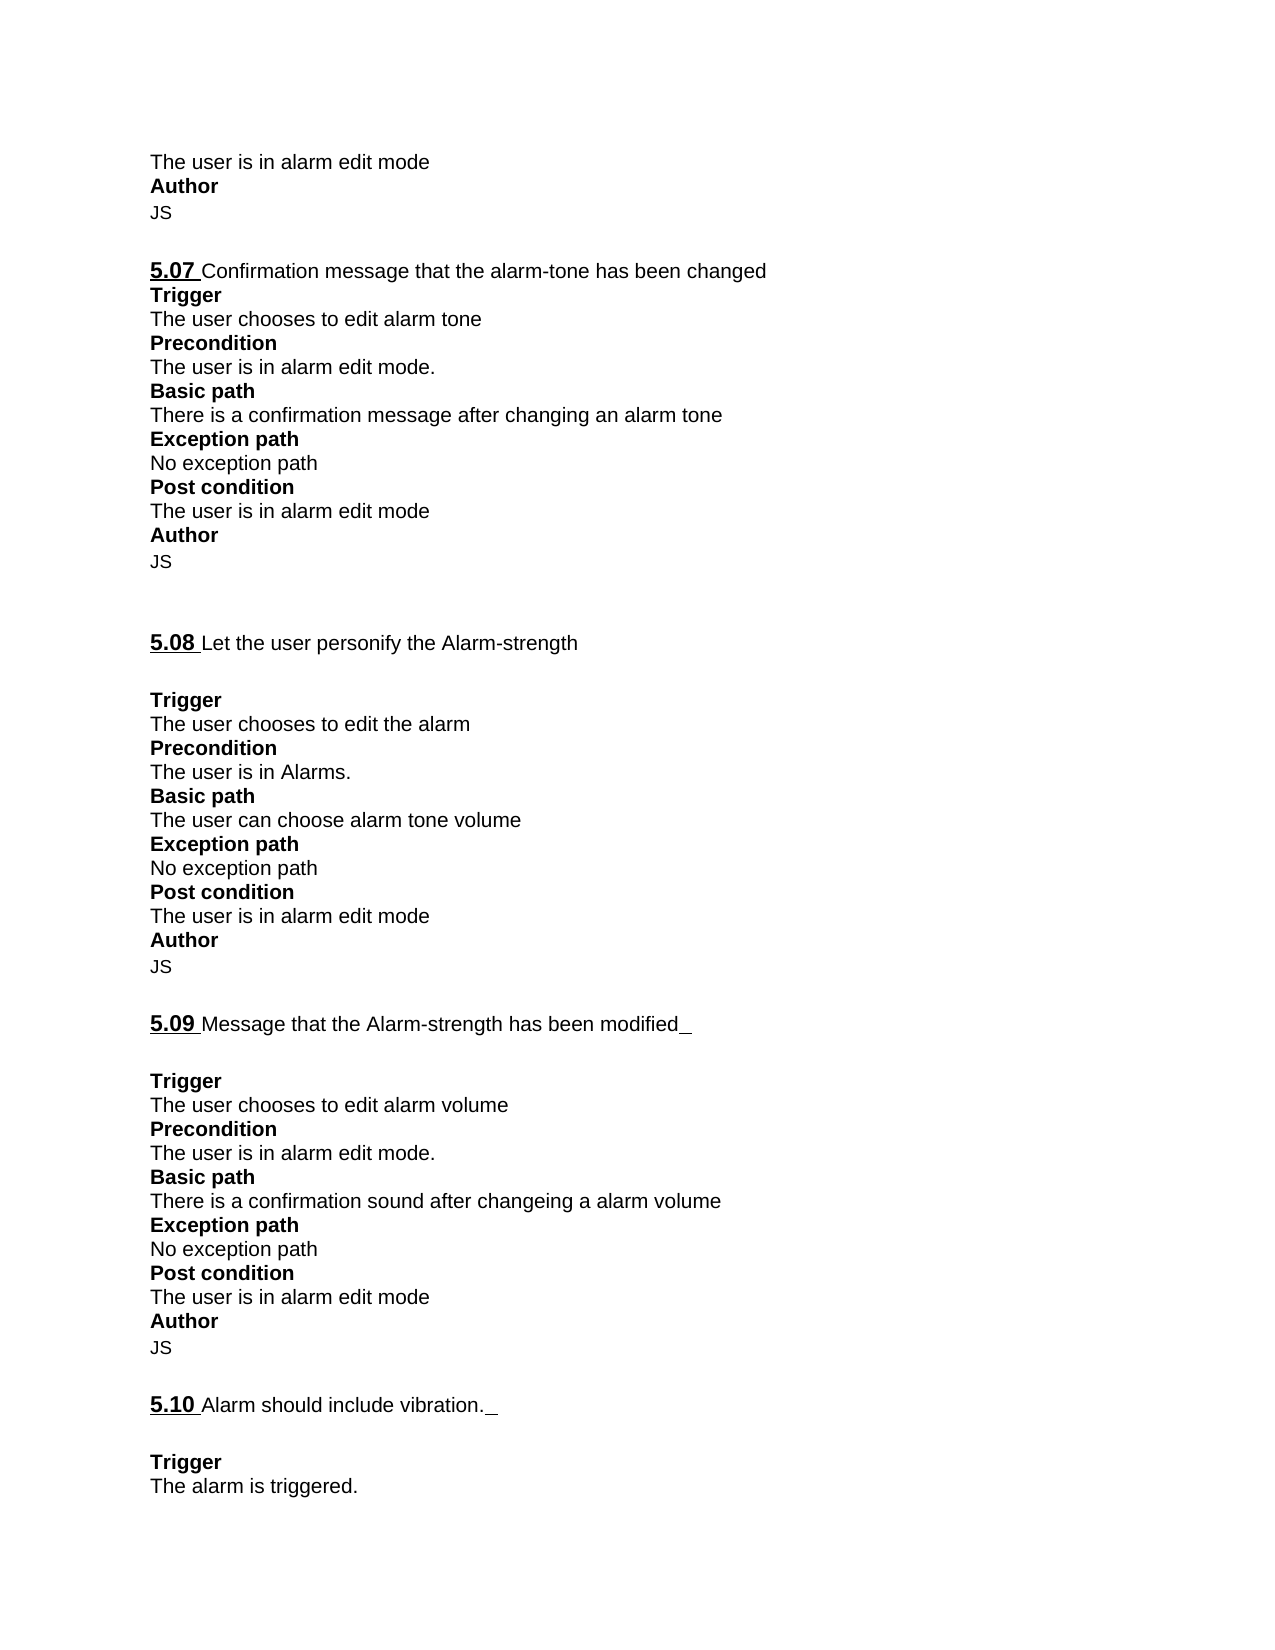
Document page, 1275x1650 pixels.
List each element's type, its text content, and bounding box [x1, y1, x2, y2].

text The user is in alarm edit mode Author JS 5.07 Confirmation message that the alarm-tone has been changed Trigger The user chooses to edit alarm tone Precondition The user is in alarm edit mode. Basic path There is a confirmation message after changing an alarm tone Exception path No exception path Post condition The user is in alarm edit mode Author JS 5.08 Let the user personify the Alarm-strength Trigger The user chooses to edit the alarm Precondition The user is in Alarms. Basic path The user can choose alarm tone volume Exception path No exception path Post condition The user is in alarm edit mode Author JS 5.09 Message that the Alarm-strength has been modified Trigger The user chooses to edit alarm volume Precondition The user is in alarm edit mode. Basic path There is a confirmation sound after changeing a alarm volume Exception path No exception path Post condition The user is in alarm edit mode Author JS 5.10 Alarm should include vibration. Trigger The alarm is triggered. [150, 150, 1125, 1498]
